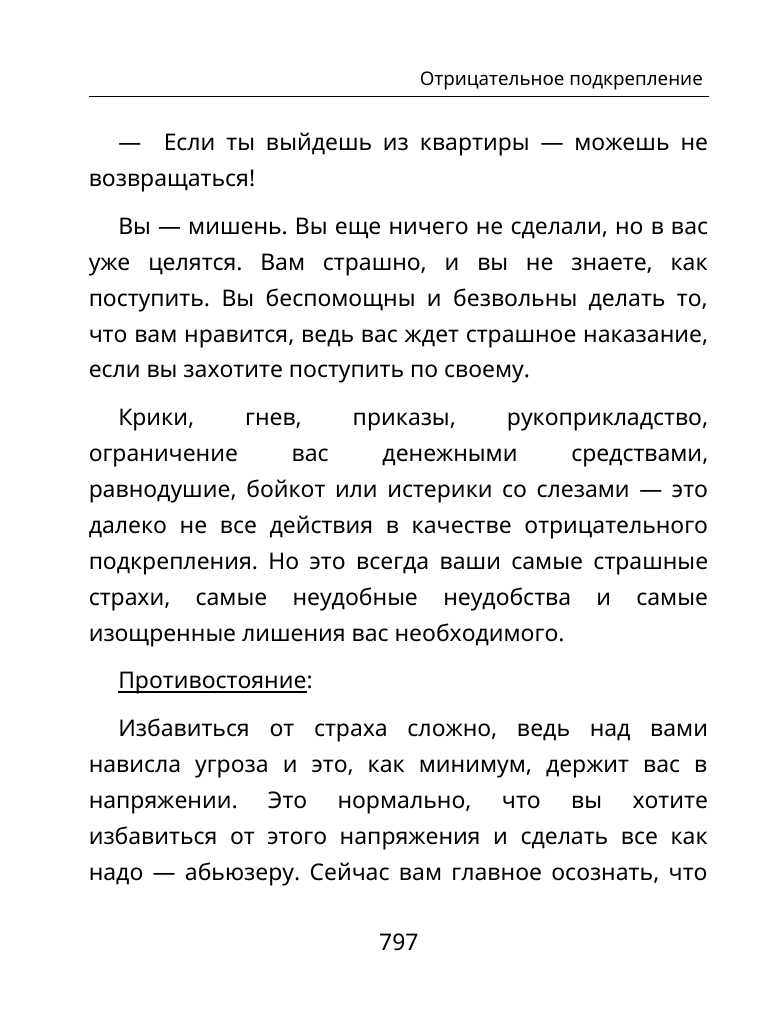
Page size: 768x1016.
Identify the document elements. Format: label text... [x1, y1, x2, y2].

text Противостояние: [88, 664, 709, 696]
text Крики, гнев, приказы, рукоприкладство, ограничение вас денежными средствами, равнодушие, бойкот или истерики со слезами — это далеко не все действия в качестве отрицательного подкрепления. Но это всегда ваши самые страшные страхи, самые неудобные неудобства и самые изощренные лишения вас необходимого. [88, 401, 709, 648]
text Избавиться от страха сложно, ведь над вами нависла угроза и это, как минимум, держит вас в напряжении. Это нормально, что вы хотите избавиться от этого напряжения и сделать все как надо — абьюзеру. Сейчас вам главное осознать, что [88, 712, 709, 887]
list Если ты выйдешь из квартиры — можешь не возвращаться! [88, 126, 709, 193]
text Вы — мишень. Вы еще ничего не сделали, но в вас уже целятся. Вам страшно, и вы не знаете, как поступить. Вы беспомощны и безвольны делать то, что вам нравится, ведь вас ждет страшное наказание, если вы захотите поступить по своему. [88, 210, 709, 385]
